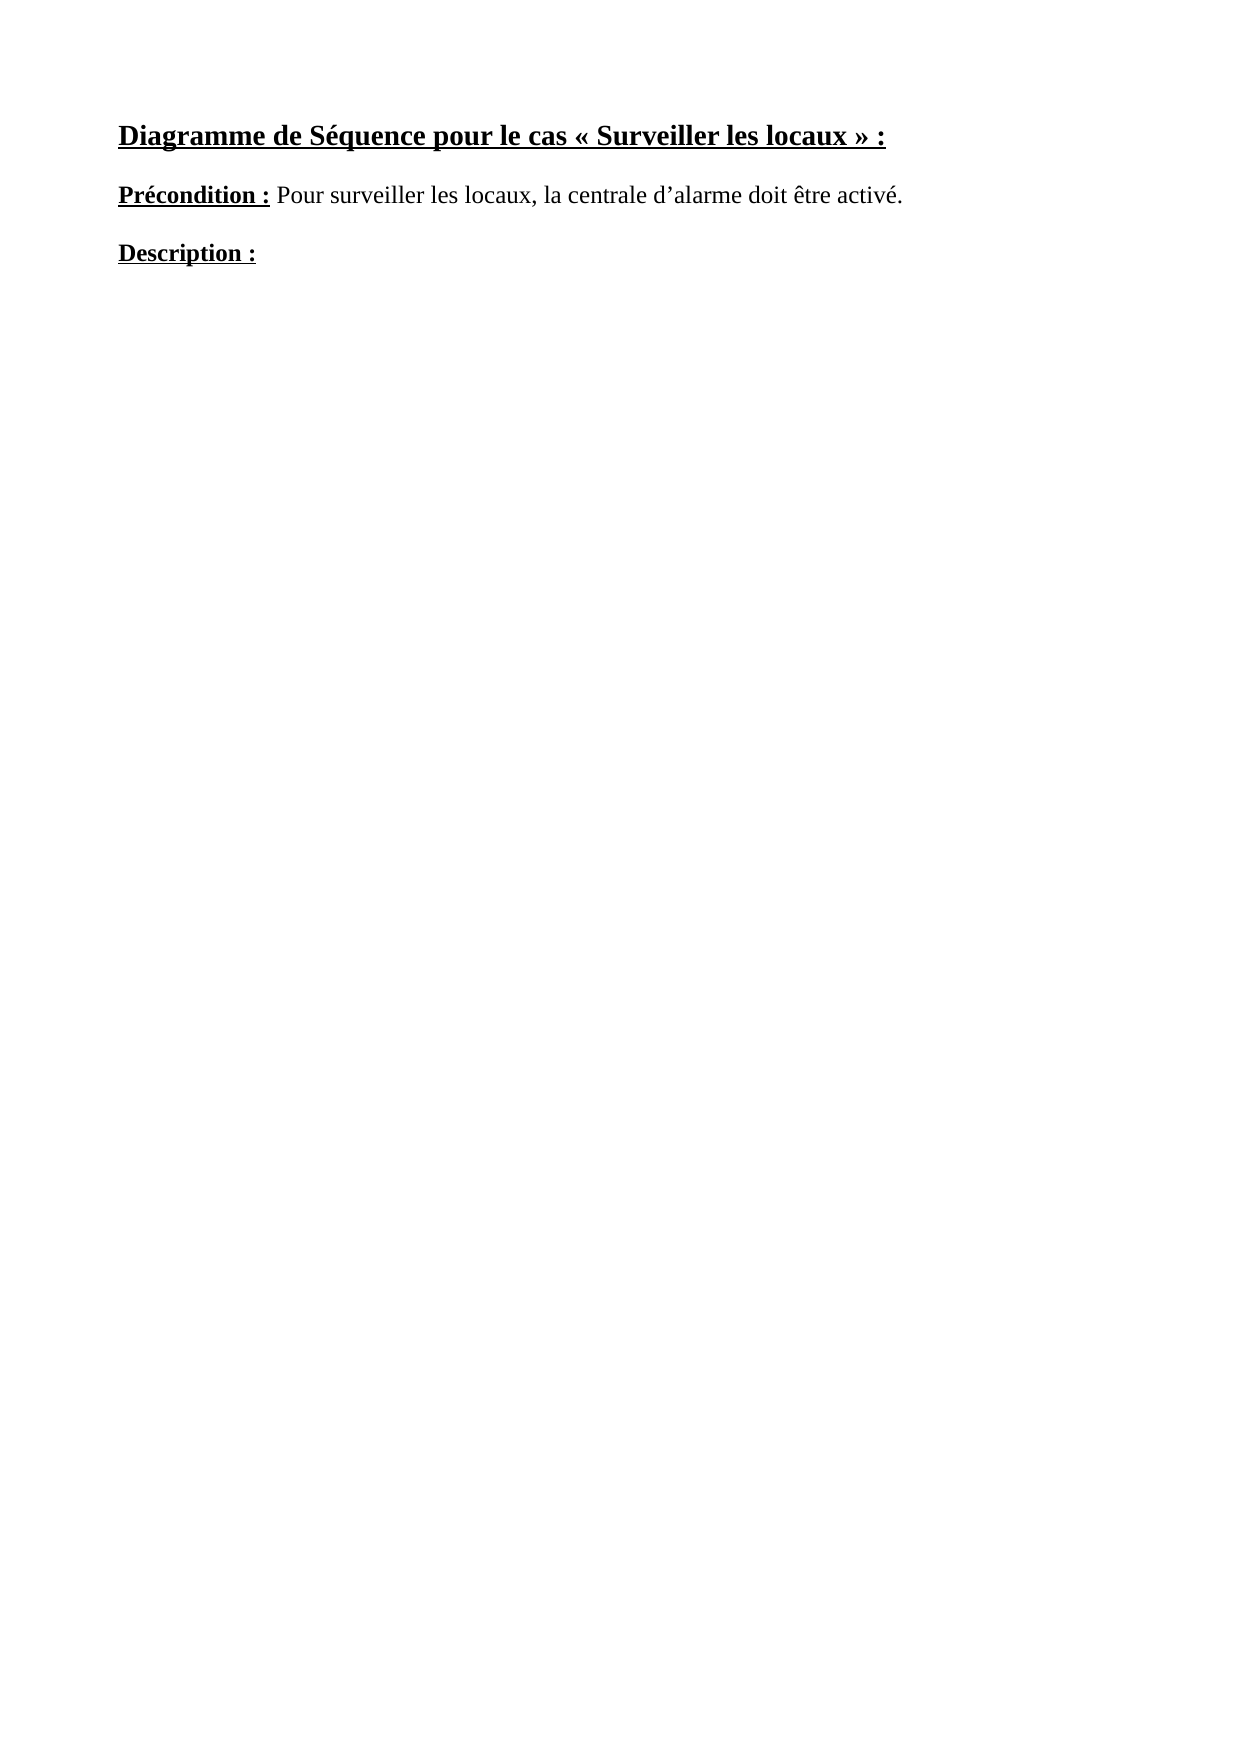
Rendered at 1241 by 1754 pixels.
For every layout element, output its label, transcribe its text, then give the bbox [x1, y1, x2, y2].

text Description : [118, 238, 1122, 267]
text Précondition : Pour surveiller les locaux, la centrale d’alarme doit être activé. [118, 180, 1122, 209]
text Diagramme de Séquence pour le cas « Surveiller les locaux » : [118, 118, 1122, 152]
